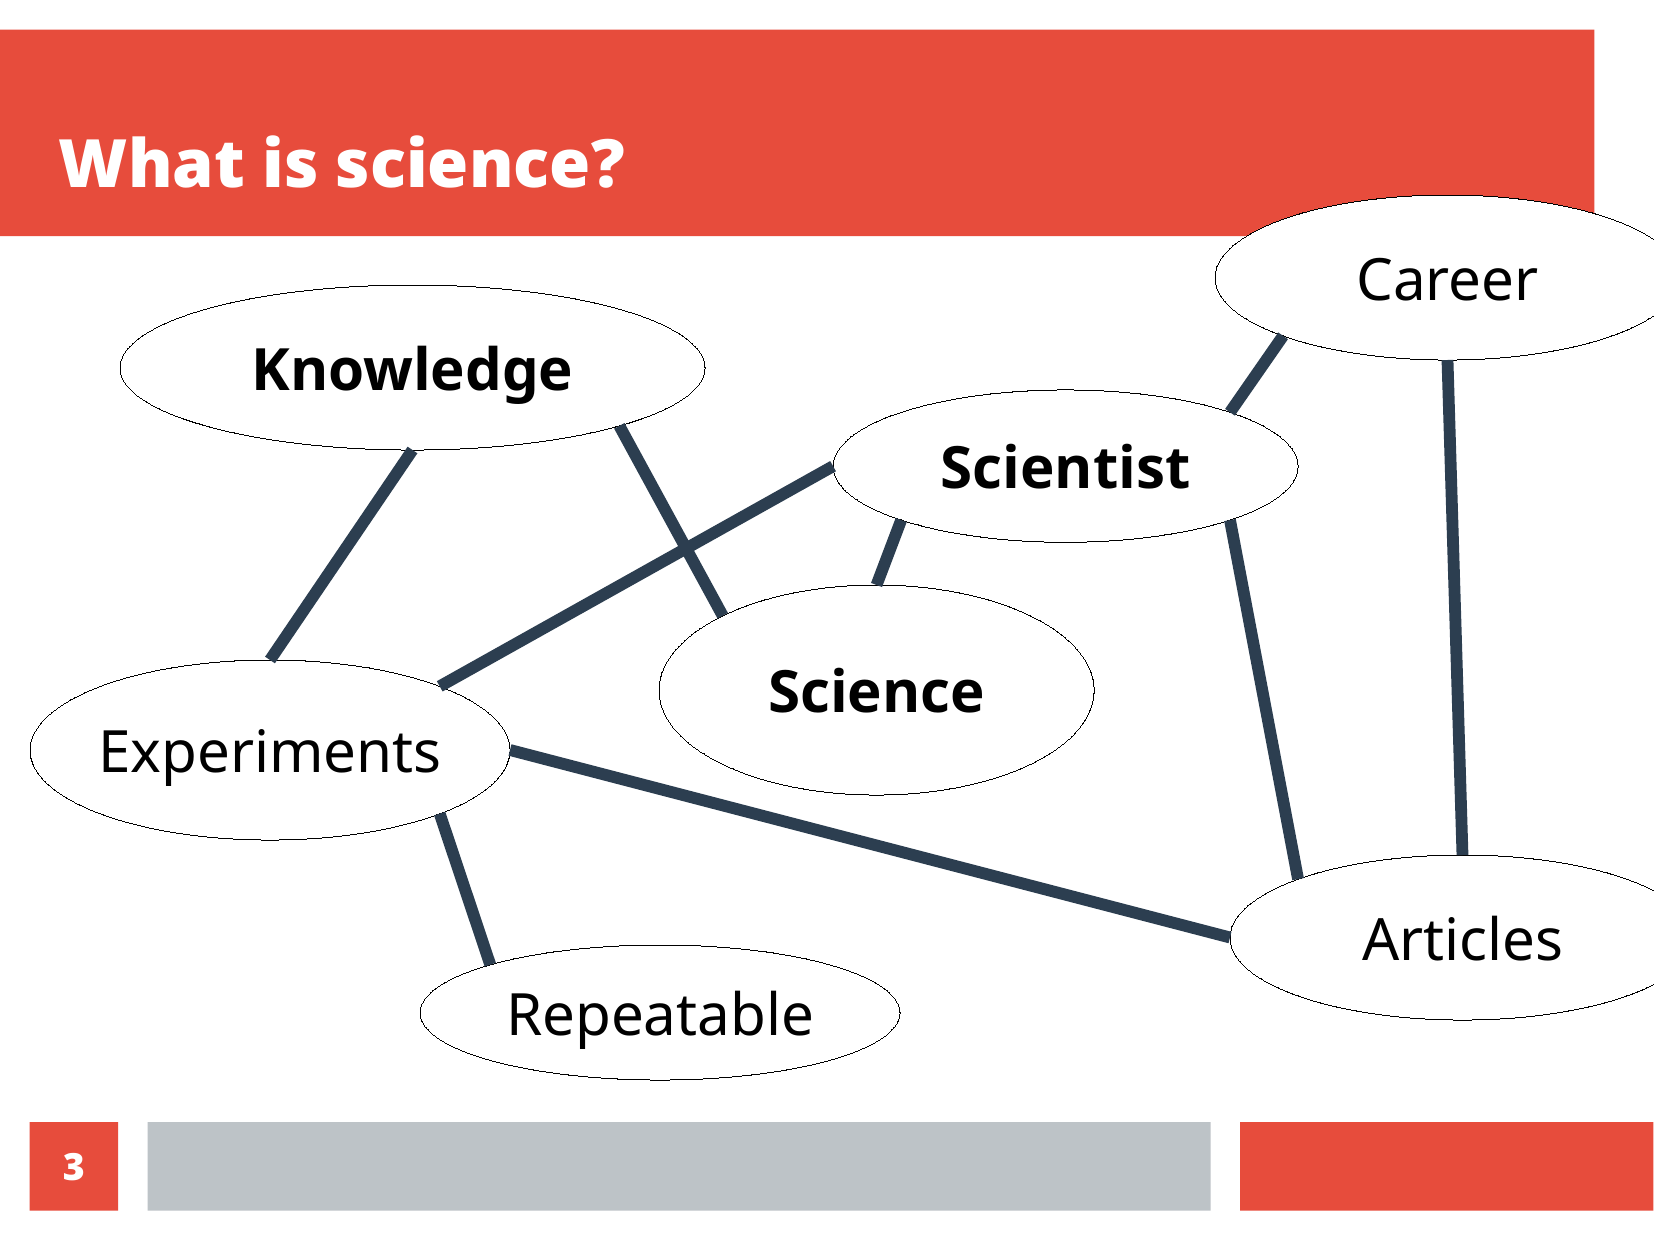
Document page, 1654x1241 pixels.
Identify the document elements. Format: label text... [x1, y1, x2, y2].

text_box Articles [1230, 855, 1654, 1021]
text_box Repeatable [420, 945, 901, 1081]
text_box Career [1215, 195, 1654, 361]
title What is science? [59, 59, 1595, 207]
text_box Science [659, 585, 1095, 796]
text_box Knowledge [120, 285, 706, 451]
text_box Experiments [30, 660, 510, 841]
text_box Scientist [833, 389, 1299, 543]
